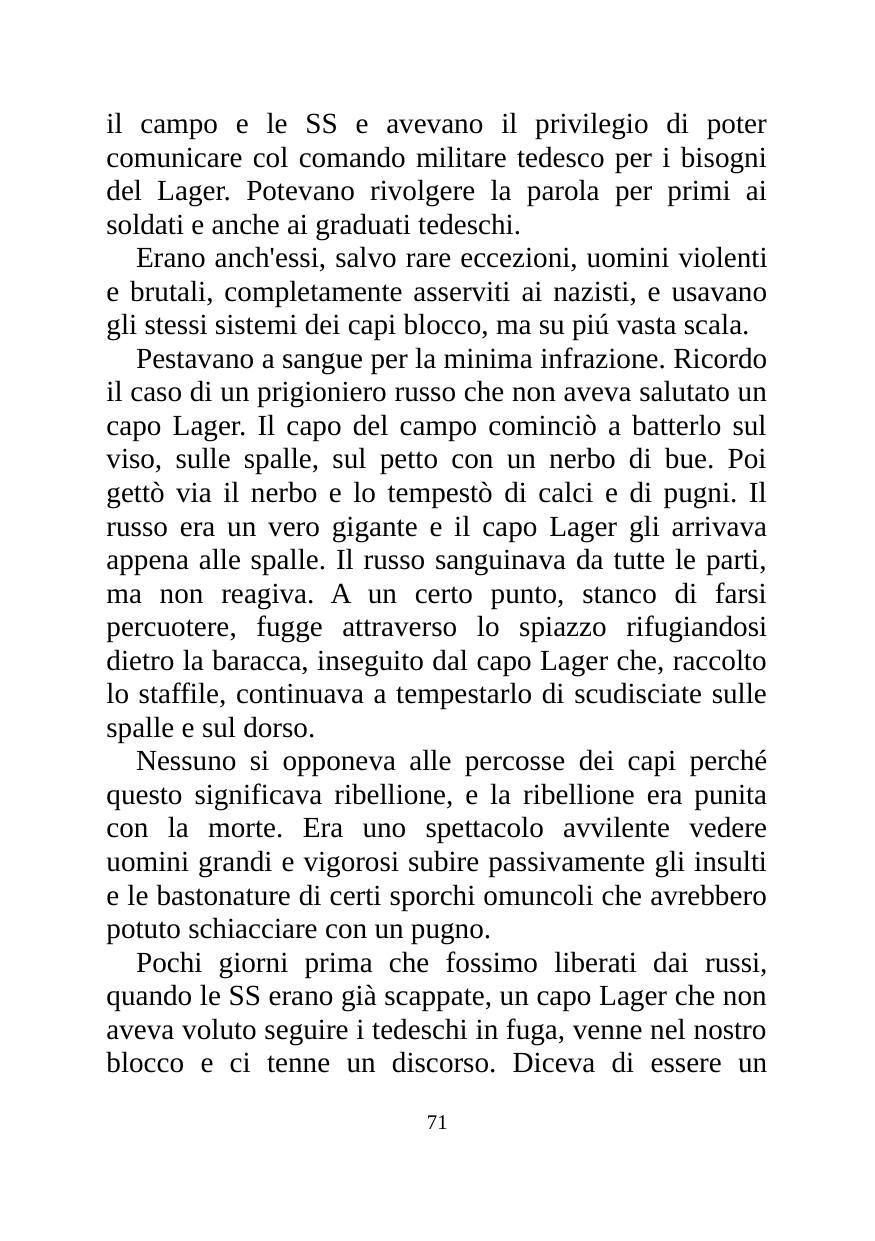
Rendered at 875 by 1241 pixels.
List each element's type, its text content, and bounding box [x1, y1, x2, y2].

text Nessuno si opponeva alle percosse dei capi perché questo significava ribellione, e la ribellione era punita con la morte. Era uno spettacolo avvilente vedere uomini grandi e vigorosi subire passivamente gli insulti e le bastonature di certi sporchi omuncoli che avrebbero potuto schiacciare con un pugno. [106, 743, 768, 945]
text Pestavano a sangue per la minima infrazione. Ricordo il caso di un prigioniero russo che non aveva salutato un capo Lager. Il capo del campo cominciò a batterlo sul viso, sulle spalle, sul petto con un nerbo di bue. Poi gettò via il nerbo e lo tempestò di calci e di pugni. Il russo era un vero gigante e il capo Lager gli arrivava appena alle spalle. Il russo sanguinava da tutte le parti, ma non reagiva. A un certo punto, stanco di farsi percuotere, fugge attraverso lo spiazzo rifugiandosi dietro la baracca, inseguito dal capo Lager che, raccolto lo staffile, continuava a tempestarlo di scudisciate sulle spalle e sul dorso. [106, 341, 768, 743]
text Erano anch'essi, salvo rare eccezioni, uomini violenti e brutali, completamente asserviti ai nazisti, e usavano gli stessi sistemi dei capi blocco, ma su piú vasta scala. [106, 240, 768, 341]
text il campo e le SS e avevano il privilegio di poter comunicare col comando militare tedesco per i bisogni del Lager. Potevano rivolgere la parola per primi ai soldati e anche ai graduati tedeschi. [106, 106, 768, 240]
text Pochi giorni prima che fossimo liberati dai russi, quando le SS erano già scappate, un capo Lager che non aveva voluto seguire i tedeschi in fuga, venne nel nostro blocco e ci tenne un discorso. Diceva di essere un [106, 945, 768, 1079]
